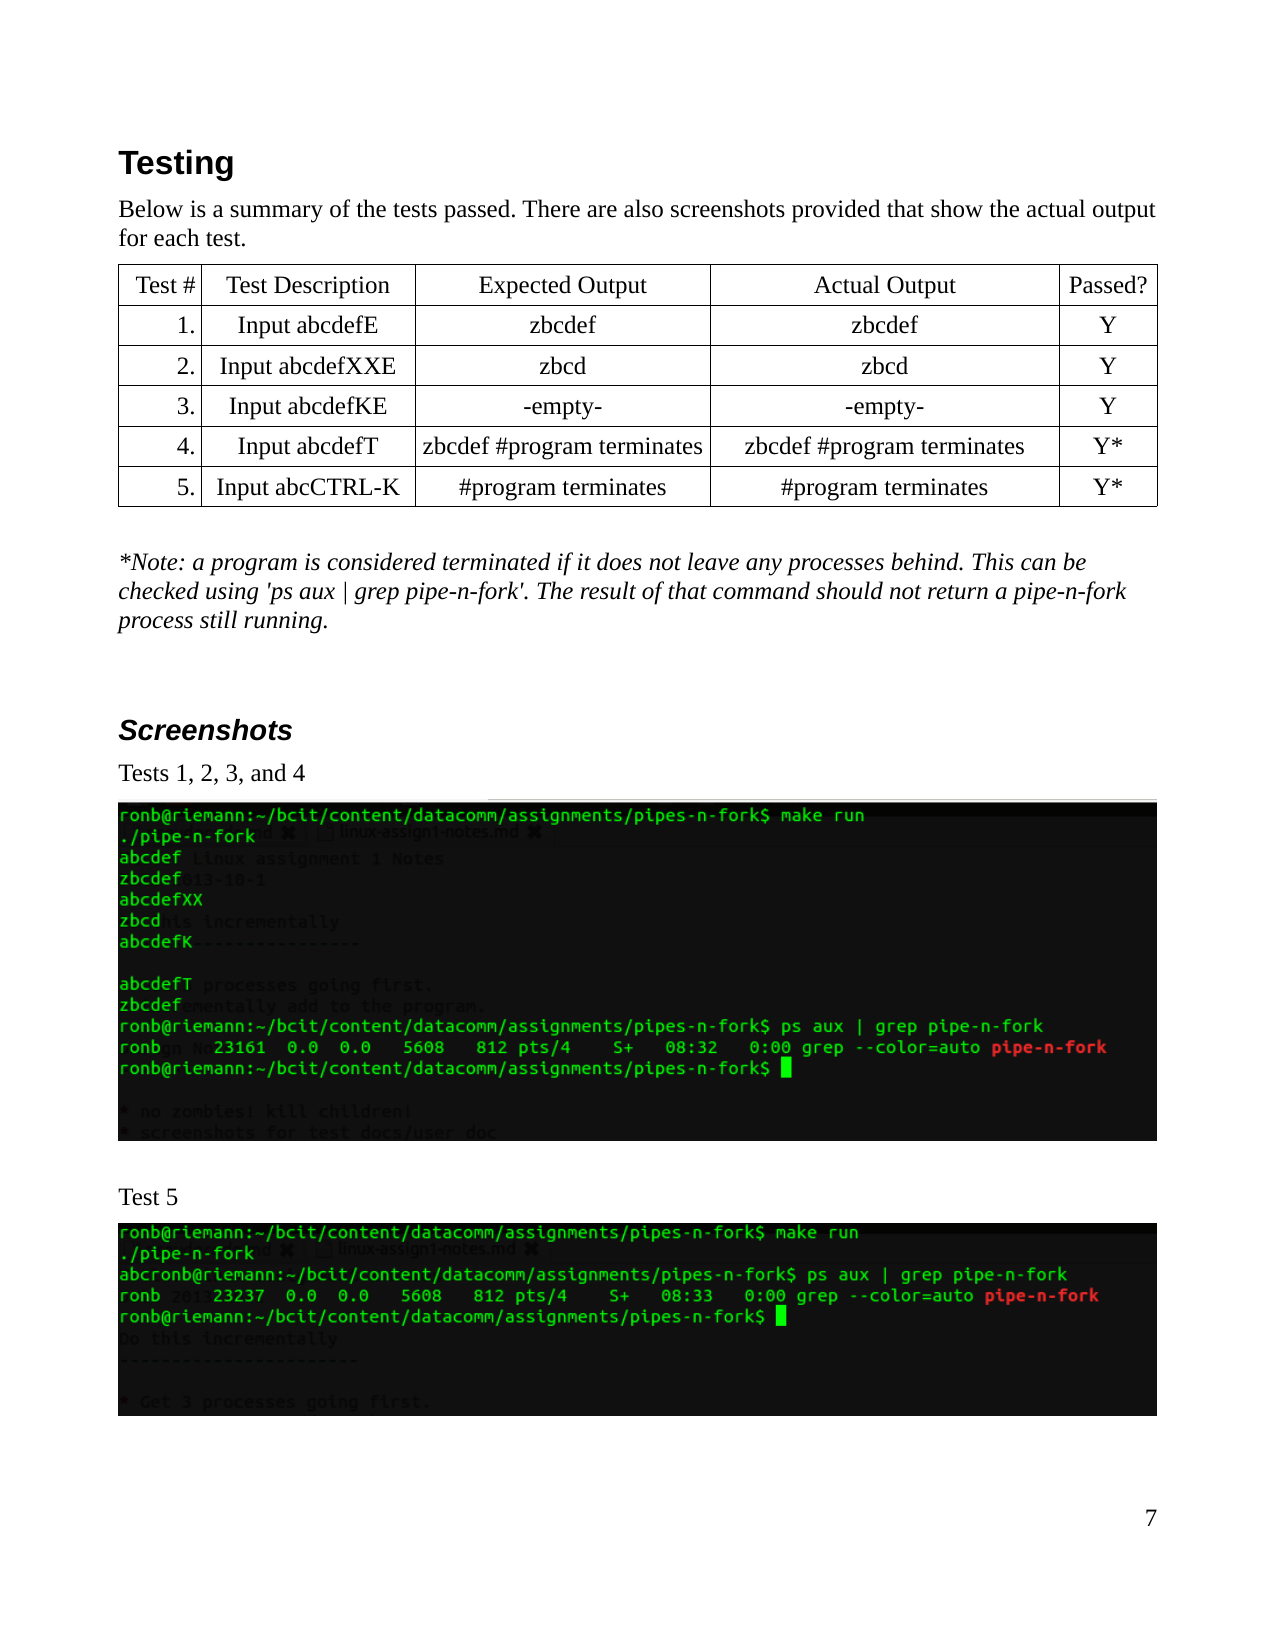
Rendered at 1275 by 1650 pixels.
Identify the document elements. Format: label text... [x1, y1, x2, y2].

table_header Test Description [202, 265, 415, 304]
table_cell zbcd [711, 346, 1059, 385]
table_header Actual Output [711, 265, 1059, 304]
text Below is a summary of the tests passed. There are also screenshots provided that show the actual output for each test. [118, 194, 1157, 252]
table_header Passed? [1060, 265, 1157, 304]
table_cell zbcd [416, 346, 710, 385]
table_cell Y [1060, 346, 1157, 385]
subtitle Testing [118, 143, 1157, 182]
table_header Expected Output [416, 265, 710, 304]
table_cell Input abcCTRL-K [202, 467, 415, 506]
table_cell zbcdef [711, 306, 1059, 345]
table_cell Y* [1060, 427, 1157, 466]
table_cell Y [1060, 386, 1157, 426]
table_cell Input abcdefE [202, 306, 415, 345]
table_cell 5. [119, 467, 201, 506]
table_cell 2. [119, 346, 201, 385]
table_cell zbcdef #program terminates [711, 427, 1059, 466]
table_cell Y* [1060, 467, 1157, 506]
table_cell #program terminates [416, 467, 710, 506]
text Test 5 [118, 1182, 1157, 1211]
text Tests 1, 2, 3, and 4 [118, 758, 1157, 787]
table_cell Input abcdefXXE [202, 346, 415, 385]
table_cell Input abcdefKE [202, 386, 415, 426]
picture [118, 1223, 1157, 1416]
table_cell zbcdef [416, 306, 710, 345]
table_cell 1. [119, 306, 201, 345]
table_cell -empty- [416, 386, 710, 426]
table_cell 3. [119, 386, 201, 426]
table_cell #program terminates [711, 467, 1059, 506]
table_cell Input abcdefT [202, 427, 415, 466]
table_cell 4. [119, 427, 201, 466]
subtitle Screenshots [118, 712, 1157, 746]
table_cell zbcdef #program terminates [416, 427, 710, 466]
text *Note: a program is considered terminated if it does not leave any processes behind. This can be checked using 'ps aux | grep pipe-n-fork'. The result of that command should not return a pipe-n-fork process still running. [118, 547, 1157, 634]
table_cell Y [1060, 306, 1157, 345]
picture [118, 799, 1157, 1141]
table_header Test # [119, 265, 201, 304]
table_cell -empty- [711, 386, 1059, 426]
